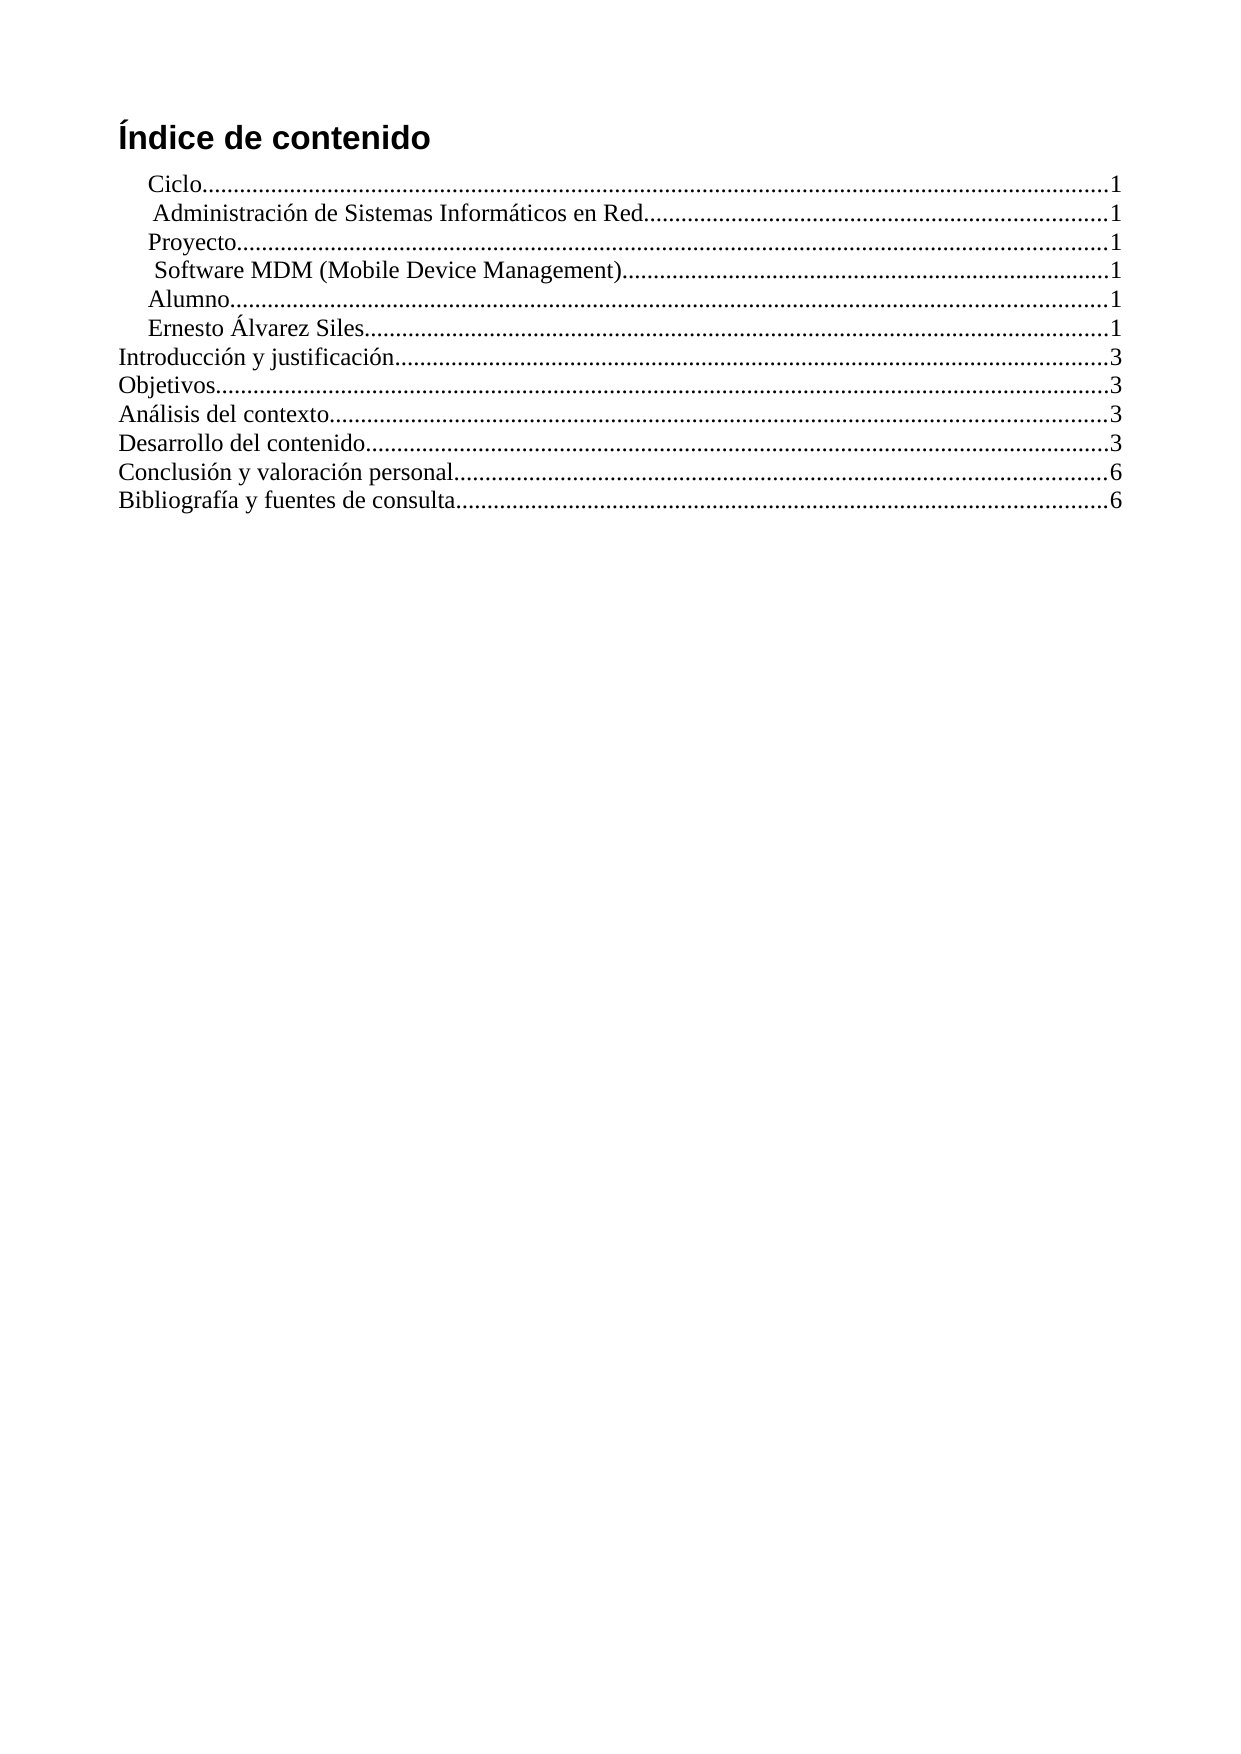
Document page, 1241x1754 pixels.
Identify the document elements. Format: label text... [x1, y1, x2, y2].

text Objetivos 3 [118, 370, 1122, 399]
text Análisis del contexto 3 [118, 399, 1122, 428]
subtitle Índice de contenido [118, 118, 1122, 157]
text Desarrollo del contenido 3 [118, 428, 1122, 457]
text Bibliografía y fuentes de consulta 6 [118, 485, 1122, 514]
text Proyecto 1 [148, 227, 1122, 255]
text Ernesto Álvarez Siles 1 [148, 313, 1122, 342]
text Conclusión y valoración personal 6 [118, 457, 1122, 485]
text Alumno 1 [148, 284, 1122, 313]
text Software MDM (Mobile Device Management) 1 [148, 255, 1122, 284]
text Administración de Sistemas Informáticos en Red 1 [148, 198, 1122, 227]
text Ciclo 1 [148, 169, 1122, 198]
text Introducción y justificación 3 [118, 342, 1122, 370]
